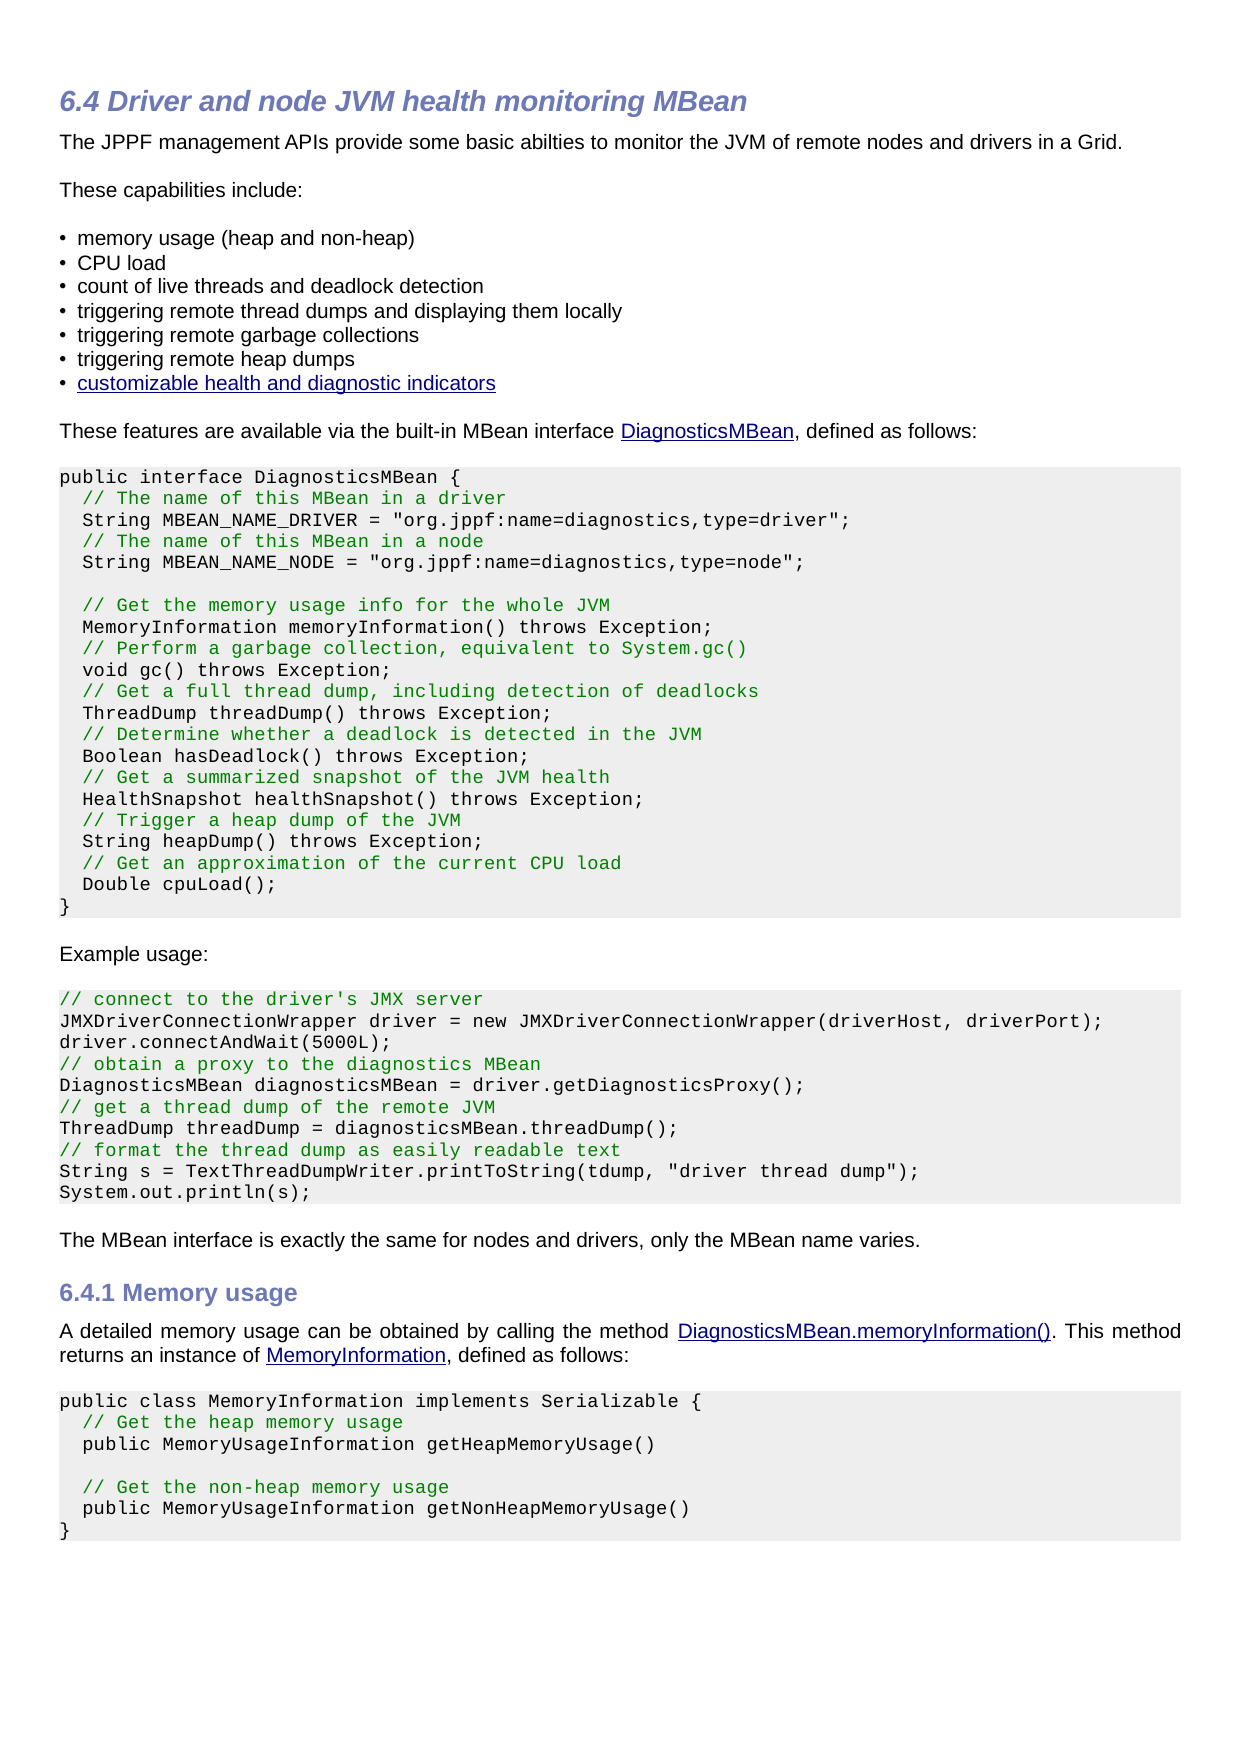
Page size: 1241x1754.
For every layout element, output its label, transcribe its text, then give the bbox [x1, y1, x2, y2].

list CPU load [59, 250, 1181, 274]
text // Get the memory usage info for the whole JVM [59, 596, 1181, 617]
text ThreadDump threadDump() throws Exception; [59, 703, 1181, 724]
text public MemoryUsageInformation getHeapMemoryUsage() [59, 1434, 1181, 1456]
text DiagnosticsMBean diagnosticsMBean = driver.getDiagnosticsProxy(); [59, 1076, 1181, 1097]
text // format the thread dump as easily readable text [59, 1140, 1181, 1161]
text JMXDriverConnectionWrapper driver = new JMXDriverConnectionWrapper(driverHost, driverPort); [59, 1011, 1181, 1033]
text The MBean interface is exactly the same for nodes and drivers, only the MBean name varies. [59, 1228, 1181, 1252]
text driver.connectAndWait(5000L); [59, 1033, 1181, 1054]
text The JPPF management APIs provide some basic abilties to monitor the JVM of remote nodes and drivers in a Grid. [59, 130, 1181, 154]
text A detailed memory usage can be obtained by calling the method DiagnosticsMBean.memoryInformation(). This method returns an instance of MemoryInformation, defined as follows: [59, 1319, 1181, 1367]
text System.out.println(s); [59, 1183, 1181, 1204]
text ThreadDump threadDump = diagnosticsMBean.threadDump(); [59, 1118, 1181, 1140]
text // get a thread dump of the remote JVM [59, 1097, 1181, 1118]
text public class MemoryInformation implements Serializable { [59, 1391, 1181, 1413]
text void gc() throws Exception; [59, 660, 1181, 682]
text // Get a summarized snapshot of the JVM health [59, 767, 1181, 789]
list count of live threads and deadlock detection [59, 274, 1181, 298]
text // Get an approximation of the current CPU load [59, 853, 1181, 875]
text // Perform a garbage collection, equivalent to System.gc() [59, 639, 1181, 660]
text // Determine whether a deadlock is detected in the JVM [59, 724, 1181, 746]
text HealthSnapshot healthSnapshot() throws Exception; [59, 789, 1181, 810]
subtitle Memory usage [59, 1277, 1181, 1307]
text These capabilities include: [59, 178, 1181, 202]
subtitle Driver and node JVM health monitoring MBean [59, 84, 1181, 118]
text // connect to the driver's JMX server [59, 990, 1181, 1011]
text String s = TextThreadDumpWriter.printToString(tdump, "driver thread dump"); [59, 1161, 1181, 1183]
text Boolean hasDeadlock() throws Exception; [59, 746, 1181, 767]
text } [59, 896, 1181, 918]
text // Get the heap memory usage [59, 1413, 1181, 1434]
text // The name of this MBean in a driver [59, 488, 1181, 510]
text Example usage: [59, 942, 1181, 966]
text String heapDump() throws Exception; [59, 832, 1181, 853]
list customizable health and diagnostic indicators [59, 371, 1181, 395]
list triggering remote garbage collections [59, 323, 1181, 347]
text These features are available via the built-in MBean interface DiagnosticsMBean, defined as follows: [59, 419, 1181, 443]
text public interface DiagnosticsMBean { [59, 467, 1181, 488]
text MemoryInformation memoryInformation() throws Exception; [59, 617, 1181, 639]
text // Trigger a heap dump of the JVM [59, 810, 1181, 832]
text // obtain a proxy to the diagnostics MBean [59, 1054, 1181, 1076]
list triggering remote thread dumps and displaying them locally [59, 298, 1181, 323]
text // Get the non-heap memory usage [59, 1477, 1181, 1498]
list memory usage (heap and non-heap) [59, 226, 1181, 250]
text } [59, 1520, 1181, 1541]
text String MBEAN_NAME_DRIVER = "org.jppf:name=diagnostics,type=driver"; [59, 510, 1181, 531]
text String MBEAN_NAME_NODE = "org.jppf:name=diagnostics,type=node"; [59, 553, 1181, 574]
text // The name of this MBean in a node [59, 531, 1181, 553]
list triggering remote heap dumps [59, 347, 1181, 371]
text Double cpuLoad(); [59, 875, 1181, 896]
text public MemoryUsageInformation getNonHeapMemoryUsage() [59, 1498, 1181, 1520]
text // Get a full thread dump, including detection of deadlocks [59, 682, 1181, 703]
